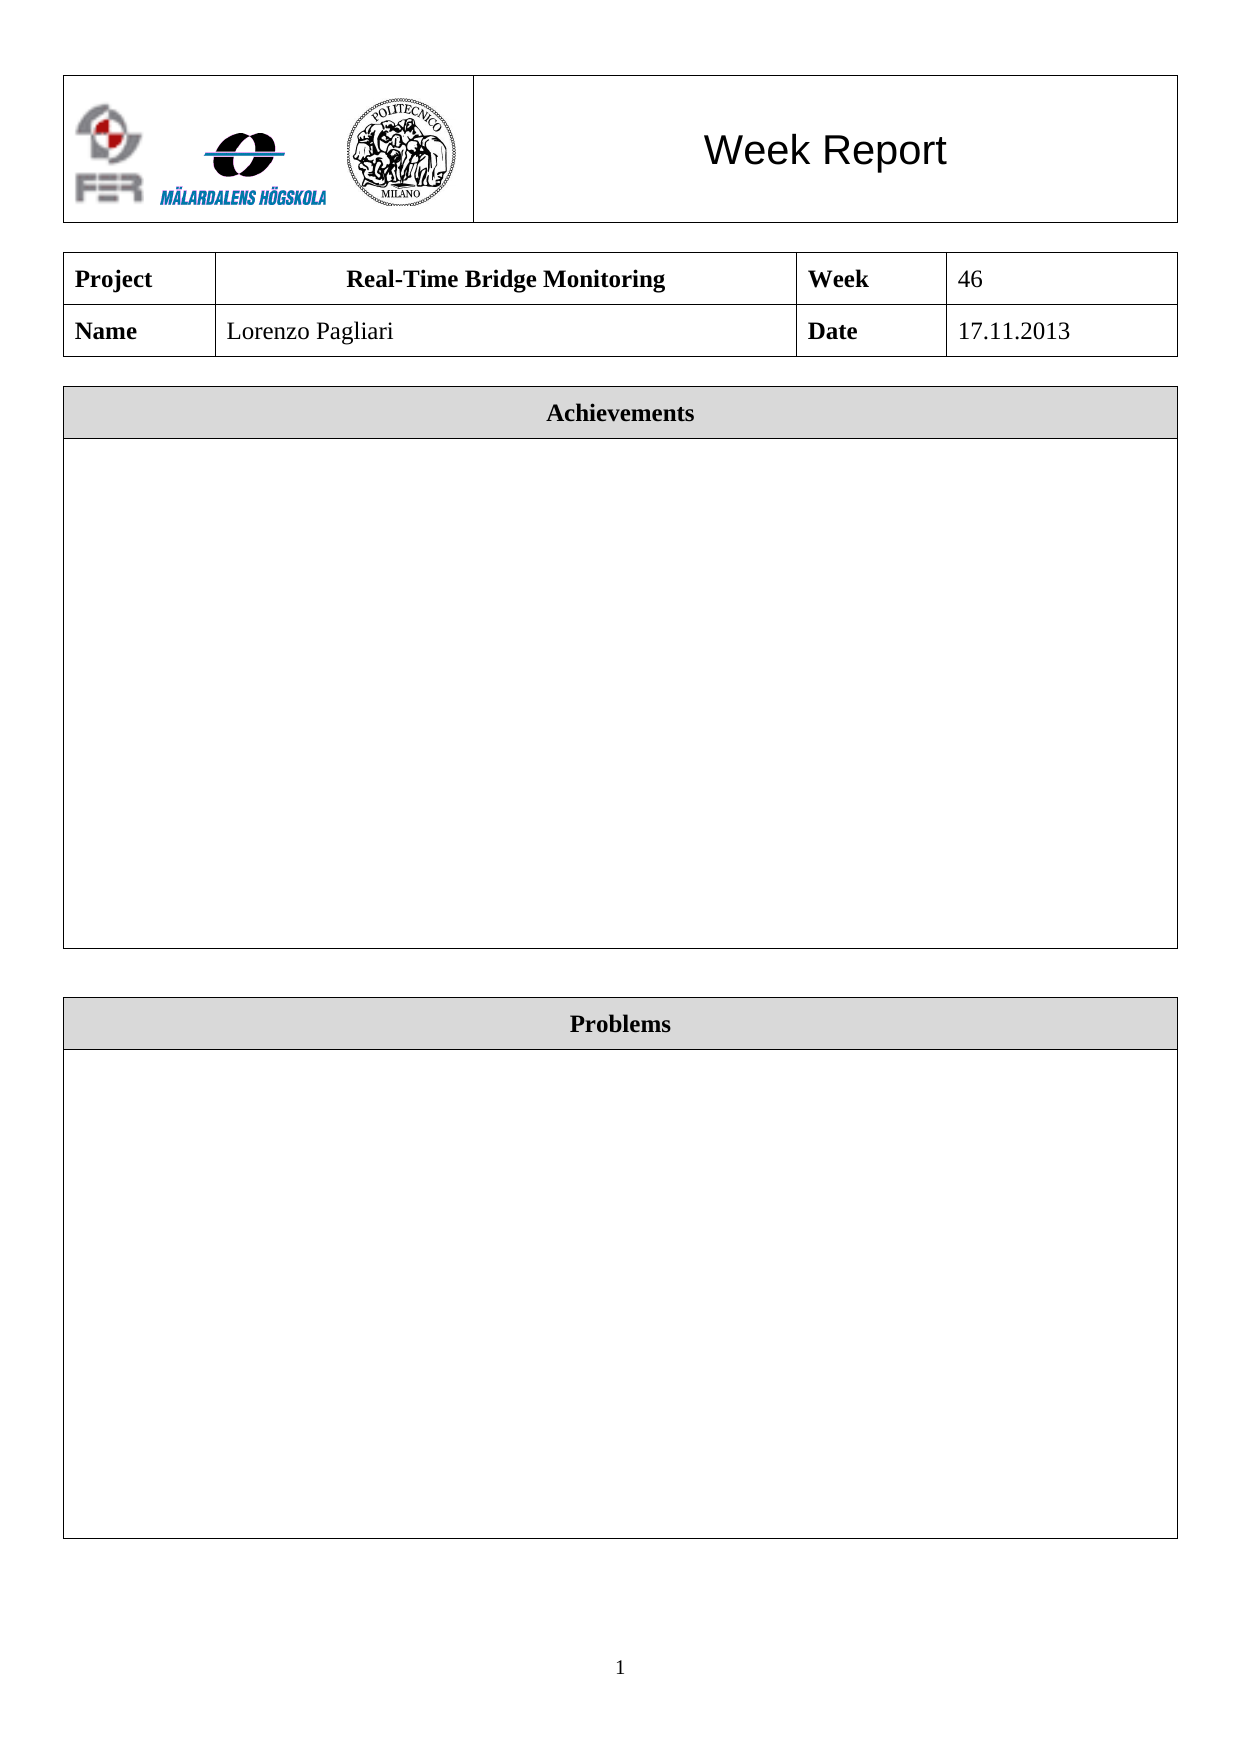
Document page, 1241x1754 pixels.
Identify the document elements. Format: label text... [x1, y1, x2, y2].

table_cell [63, 357, 1177, 386]
table_cell Project [64, 253, 215, 304]
picture [74, 90, 144, 217]
table_cell [64, 439, 1177, 948]
picture [160, 133, 326, 205]
table_cell [946, 223, 1177, 252]
table_header Week Report [474, 76, 1177, 222]
table_cell Lorenzo Pagliari [216, 305, 796, 356]
table_cell Week [797, 253, 946, 304]
table_cell [712, 223, 946, 252]
picture [347, 98, 457, 206]
table_cell [64, 1050, 1177, 1537]
table_header [64, 76, 473, 222]
table_cell Date [797, 305, 946, 356]
table_header Problems [64, 998, 1177, 1049]
table_cell Real-Time Bridge Monitoring [216, 253, 796, 304]
table_cell Name [64, 305, 215, 356]
table_cell [63, 223, 215, 252]
table_cell 46 [947, 253, 1177, 304]
table_cell 17.11.2013 [947, 305, 1177, 356]
table_cell [215, 223, 712, 252]
table_cell Achievements [64, 387, 1177, 438]
